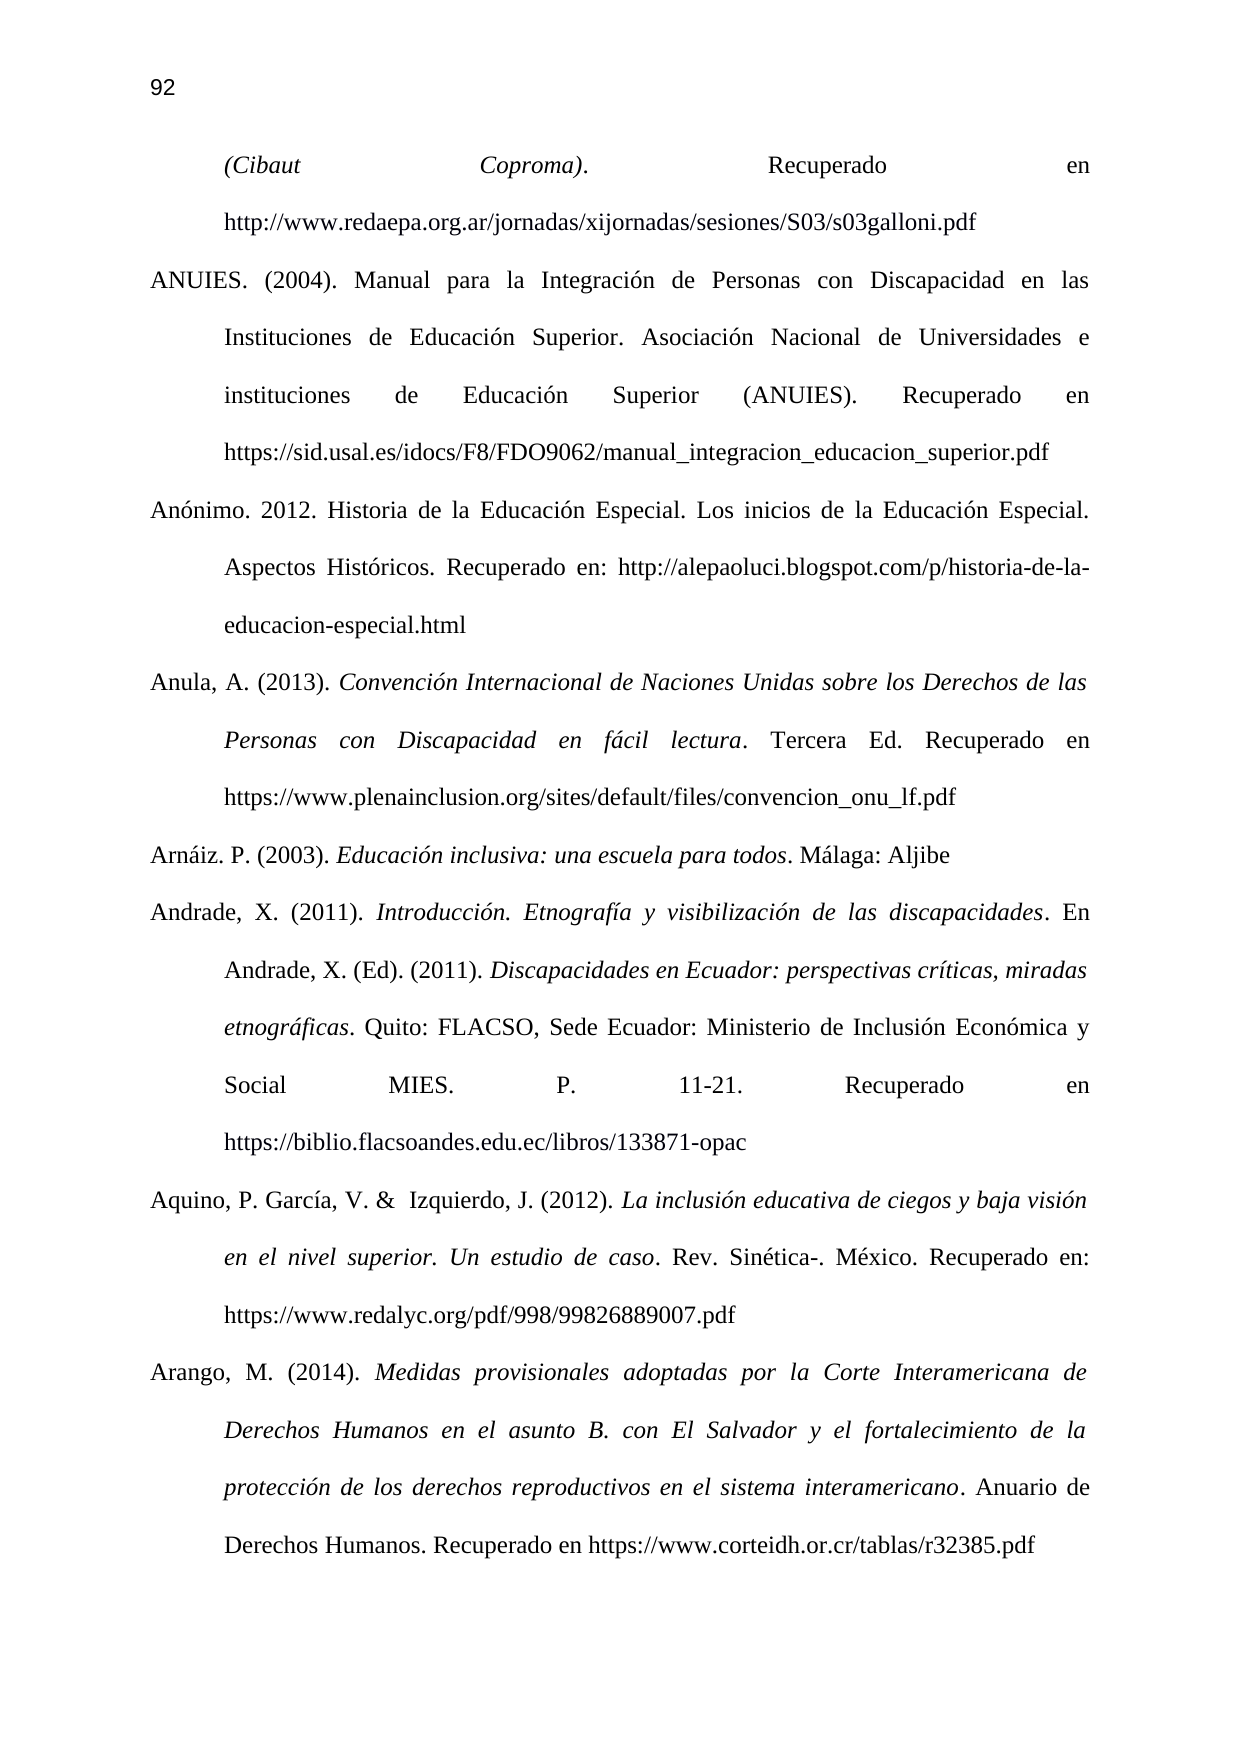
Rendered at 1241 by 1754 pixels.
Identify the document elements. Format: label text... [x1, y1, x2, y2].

text Andrade, X. (2011). Introducción. Etnografía y visibilización de las discapacidades. En Andrade, X. (Ed). (2011). Discapacidades en Ecuador: perspectivas críticas, miradas etnográficas. Quito: FLACSO, Sede Ecuador: Ministerio de Inclusión Económica y Social MIES. P. 11-21. Recuperado en https://biblio.flacsoandes.edu.ec/libros/133871-opac [150, 897, 1090, 1156]
text Anónimo. 2012. Historia de la Educación Especial. Los inicios de la Educación Especial. Aspectos Históricos. Recuperado en: http://alepaoluci.blogspot.com/p/historia-de-la-educacion-especial.html [150, 495, 1090, 639]
text Arango, M. (2014). Medidas provisionales adoptadas por la Corte Interamericana de Derechos Humanos en el asunto B. con El Salvador y el fortalecimiento de la protección de los derechos reproductivos en el sistema interamericano. Anuario de Derechos Humanos. Recuperado en https://www.corteidh.or.cr/tablas/r32385.pdf [150, 1357, 1090, 1559]
text Aquino, P. García, V. & Izquierdo, J. (2012). La inclusión educativa de ciegos y baja visión en el nivel superior. Un estudio de caso. Rev. Sinética-. México. Recuperado en: https://www.redalyc.org/pdf/998/99826889007.pdf [150, 1185, 1090, 1329]
text ANUIES. (2004). Manual para la Integración de Personas con Discapacidad en las Instituciones de Educación Superior. Asociación Nacional de Universidades e instituciones de Educación Superior (ANUIES). Recuperado en https://sid.usal.es/idocs/F8/FDO9062/manual_integracion_educacion_superior.pdf [150, 265, 1090, 466]
text Anula, A. (2013). Convención Internacional de Naciones Unidas sobre los Derechos de las Personas con Discapacidad en fácil lectura. Tercera Ed. Recuperado en https://www.plenainclusion.org/sites/default/files/convencion_onu_lf.pdf [150, 667, 1090, 811]
text (Cibaut Coproma). Recuperado en http://www.redaepa.org.ar/jornadas/xijornadas/sesiones/S03/s03galloni.pdf [150, 150, 1090, 236]
text Arnáiz. P. (2003). Educación inclusiva: una escuela para todos. Málaga: Aljibe [150, 840, 1090, 869]
